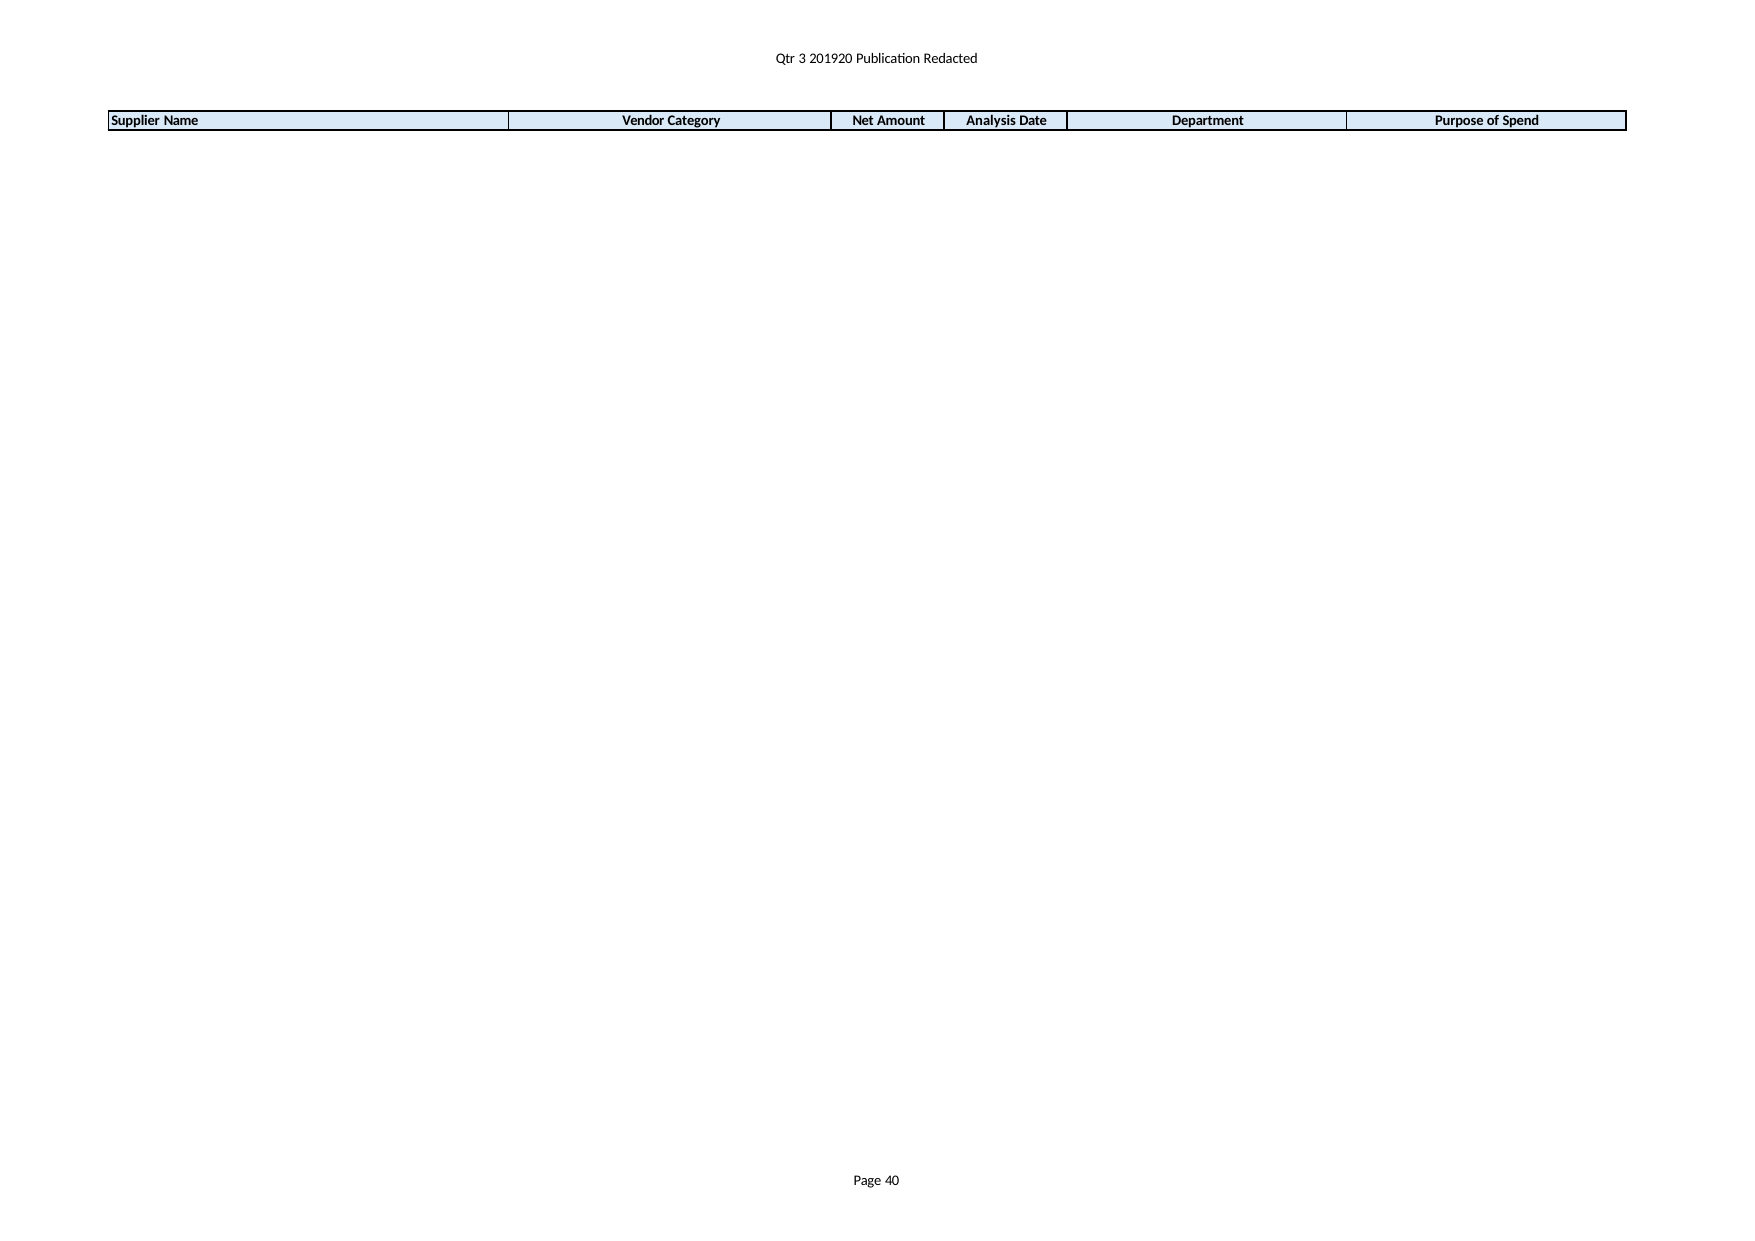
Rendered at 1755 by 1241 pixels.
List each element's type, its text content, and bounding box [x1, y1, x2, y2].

table_header Analysis Date [945, 112, 1066, 129]
table_header Purpose of Spend [1347, 112, 1625, 129]
table_header Supplier Name [109, 112, 508, 129]
table_header Vendor Category [509, 112, 830, 129]
table_header Net Amount [832, 112, 943, 129]
table_header Department [1068, 112, 1346, 129]
